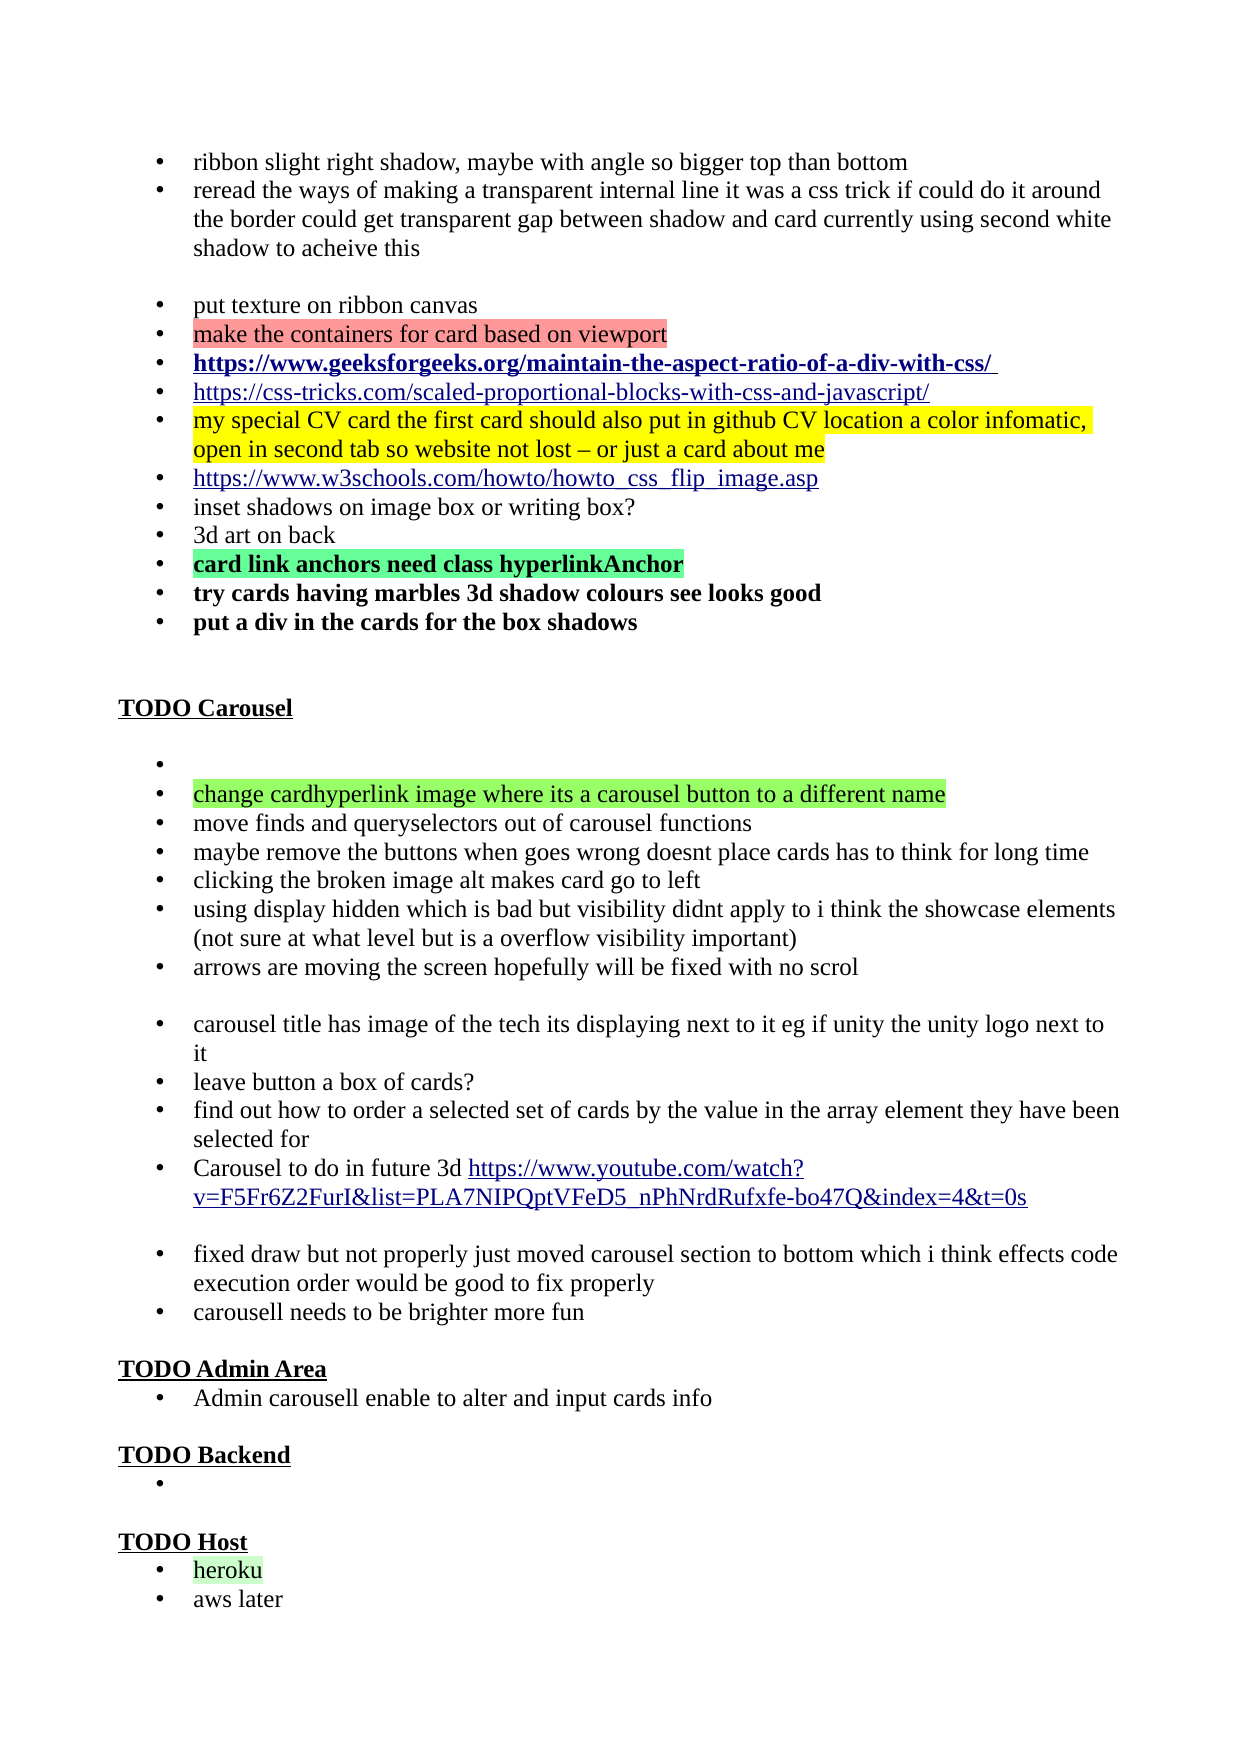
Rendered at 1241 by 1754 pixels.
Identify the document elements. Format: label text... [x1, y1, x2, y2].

text TODO Backend [118, 1441, 1122, 1469]
list carousel title has image of the tech its displaying next to it eg if unity the unity logo next to it [156, 1009, 1122, 1067]
list reread the ways of making a transparent internal line it was a css trick if could do it around the border could get transparent gap between shadow and card currently using second white shadow to acheive this [156, 176, 1122, 262]
list heroku [156, 1556, 1122, 1584]
list https://www.w3schools.com/howto/howto_css_flip_image.asp [156, 463, 1122, 492]
list aws later [156, 1584, 1122, 1613]
list change cardhyperlink image where its a carousel button to a different name [156, 779, 1122, 808]
list make the containers for card based on viewport [156, 319, 1122, 348]
list inset shadows on image box or writing box? [156, 492, 1122, 521]
text TODO Host [118, 1527, 1122, 1556]
list Carousel to do in future 3d https://www.youtube.com/watch?v=F5Fr6Z2FurI&list=PLA7NIPQptVFeD5_nPhNrdRufxfe-bo47Q&index=4&t=0s [156, 1153, 1122, 1211]
list find out how to order a selected set of cards by the value in the array element they have been selected for [156, 1096, 1122, 1153]
text TODO Admin Area [118, 1354, 1122, 1383]
list carousell needs to be brighter more fun [156, 1297, 1122, 1326]
list put texture on ribbon canvas [156, 291, 1122, 319]
list my special CV card the first card should also put in github CV location a color infomatic, open in second tab so website not lost – or just a card about me [156, 406, 1122, 463]
list ribbon slight right shadow, maybe with angle so bigger top than bottom [156, 147, 1122, 176]
list Admin carousell enable to alter and input cards info [156, 1383, 1122, 1412]
list move finds and queryselectors out of carousel functions [156, 808, 1122, 837]
list maybe remove the buttons when goes wrong doesnt place cards has to think for long time [156, 837, 1122, 866]
list arrows are moving the screen hopefully will be fixed with no scrol [156, 952, 1122, 981]
list try cards having marbles 3d shadow colours see looks good [156, 578, 1122, 607]
list 3d art on back [156, 521, 1122, 549]
list using display hidden which is bad but visibility didnt apply to i think the showcase elements (not sure at what level but is a overflow visibility important) [156, 894, 1122, 952]
list put a div in the cards for the box shadows [156, 607, 1122, 636]
list fixed draw but not properly just moved carousel section to bottom which i think effects code execution order would be good to fix properly [156, 1239, 1122, 1297]
list clicking the broken image alt makes card go to left [156, 866, 1122, 894]
list leave button a box of cards? [156, 1067, 1122, 1096]
list https://www.geeksforgeeks.org/maintain-the-aspect-ratio-of-a-div-with-css/ [156, 348, 1122, 377]
list https://css-tricks.com/scaled-proportional-blocks-with-css-and-javascript/ [156, 377, 1122, 406]
text TODO Carousel [118, 693, 1122, 722]
list card link anchors need class hyperlinkAnchor [156, 549, 1122, 578]
